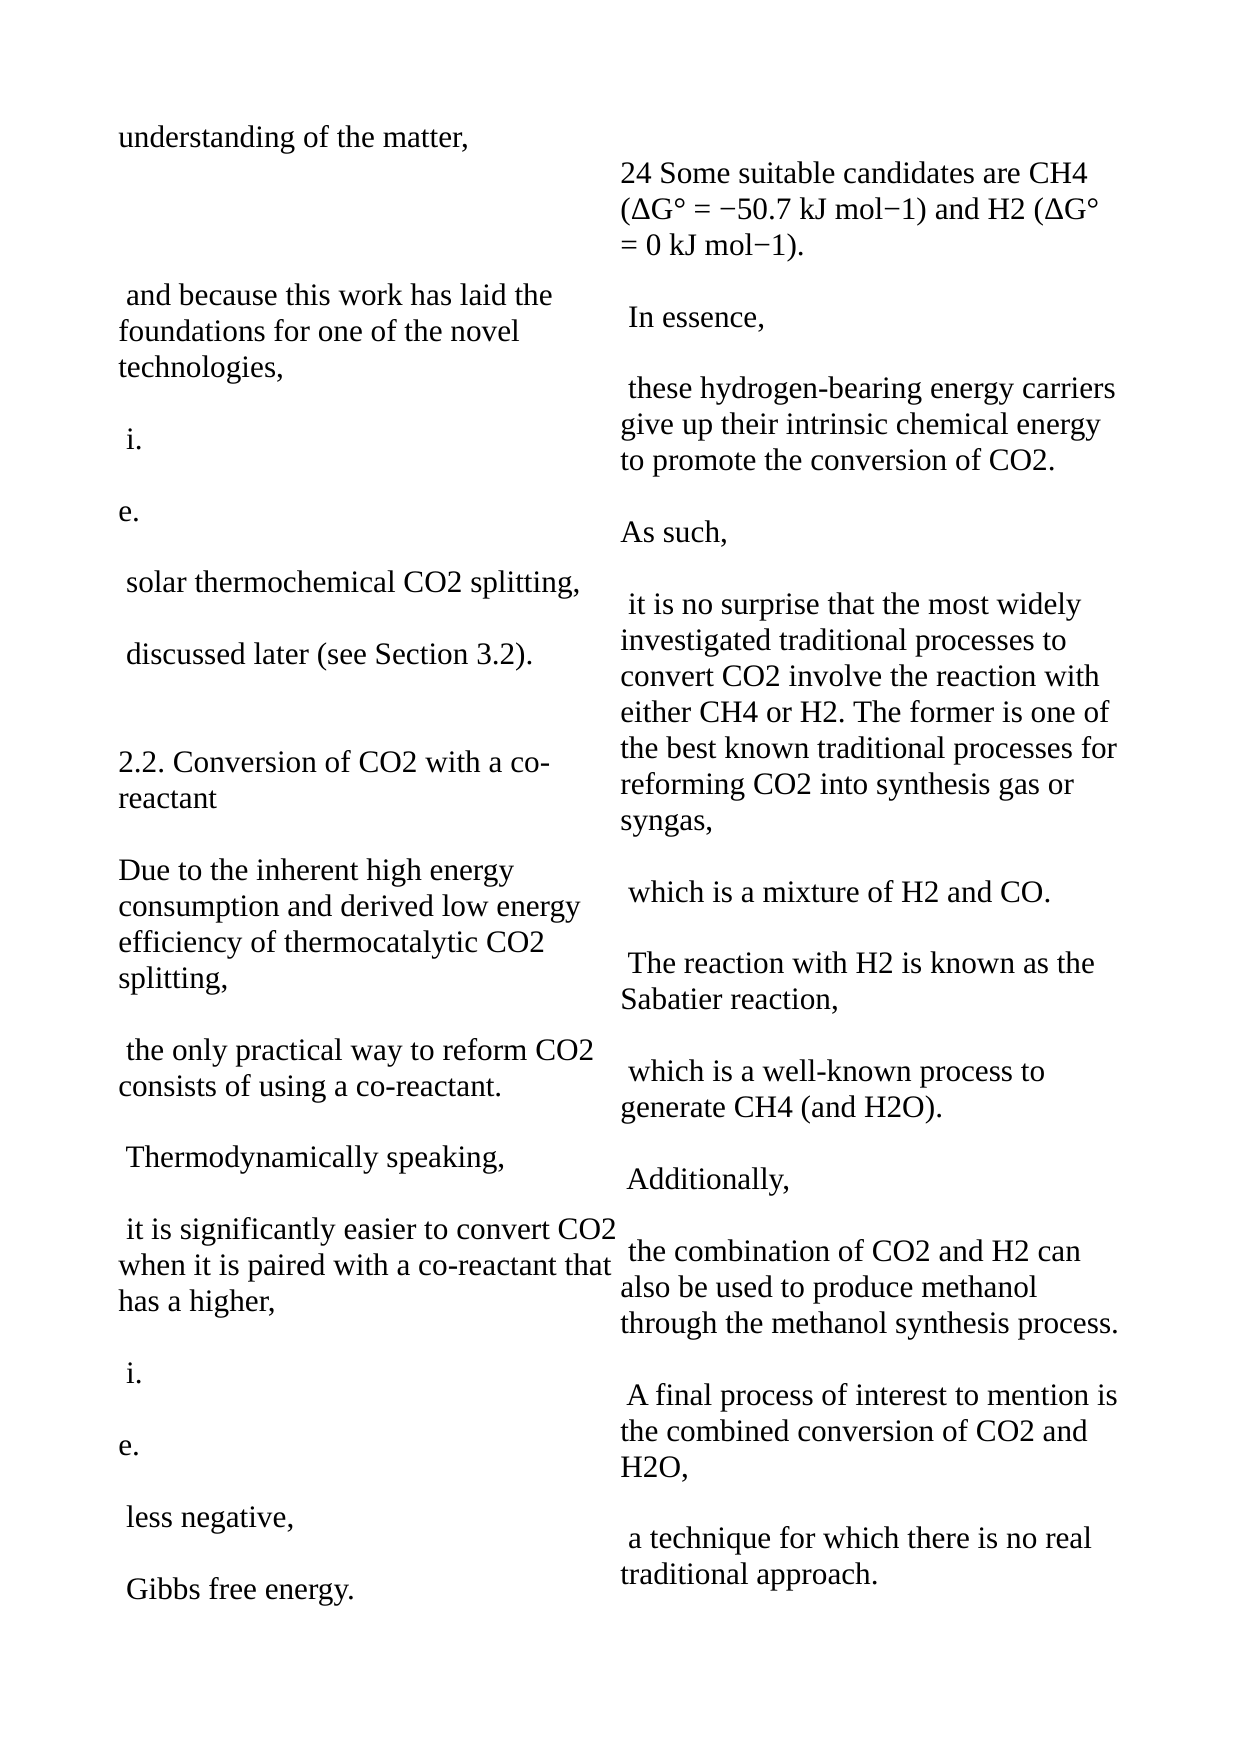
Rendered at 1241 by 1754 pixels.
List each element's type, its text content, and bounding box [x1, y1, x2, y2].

text solar thermochemical CO2 splitting, [118, 564, 620, 600]
text the only practical way to reform CO2 consists of using a co-reactant. [118, 1031, 620, 1103]
text discussed later (see Section 3.2). [118, 636, 620, 672]
text these hydrogen-bearing energy carriers give up their intrinsic chemical energy to promote the conversion of CO2. [620, 370, 1122, 477]
text Due to the inherent high energy consumption and derived low energy efficiency of thermocatalytic CO2 splitting, [118, 851, 620, 995]
text Gibbs free energy. [118, 1570, 620, 1606]
text 24 Some suitable candidates are CH4 (ΔG° = −50.7 kJ mol−1) and H2 (ΔG° = 0 kJ mol−1). [620, 154, 1122, 262]
text Additionally, [620, 1160, 1122, 1196]
text In essence, [620, 298, 1122, 334]
text which is a mixture of H2 and CO. [620, 873, 1122, 909]
text As such, [620, 513, 1122, 549]
text 2.2. Conversion of CO2 with a co-reactant [118, 743, 620, 815]
text A final process of interest to mention is the combined conversion of CO2 and H2O, [620, 1376, 1122, 1484]
text Thermodynamically speaking, [118, 1139, 620, 1175]
text a technique for which there is no real traditional approach. [620, 1520, 1122, 1592]
text it is no surprise that the most widely investigated traditional processes to convert CO2 involve the reaction with either CH4 or H2. The former is one of the best known traditional processes for reforming CO2 into synthesis gas or syngas, [620, 585, 1122, 837]
text the combination of CO2 and H2 can also be used to produce methanol through the methanol synthesis process. [620, 1232, 1122, 1340]
text The reaction with H2 is known as the Sabatier reaction, [620, 945, 1122, 1017]
text and because this work has laid the foundations for one of the novel technologies, [118, 276, 620, 384]
text e. [118, 1426, 620, 1462]
text less negative, [118, 1498, 620, 1534]
text e. [118, 492, 620, 528]
text it is significantly easier to convert CO2 when it is paired with a co-reactant that has a higher, [118, 1211, 620, 1318]
text understanding of the matter, [118, 118, 620, 154]
text which is a well-known process to generate CH4 (and H2O). [620, 1052, 1122, 1124]
text i. [118, 1354, 620, 1390]
text i. [118, 420, 620, 456]
